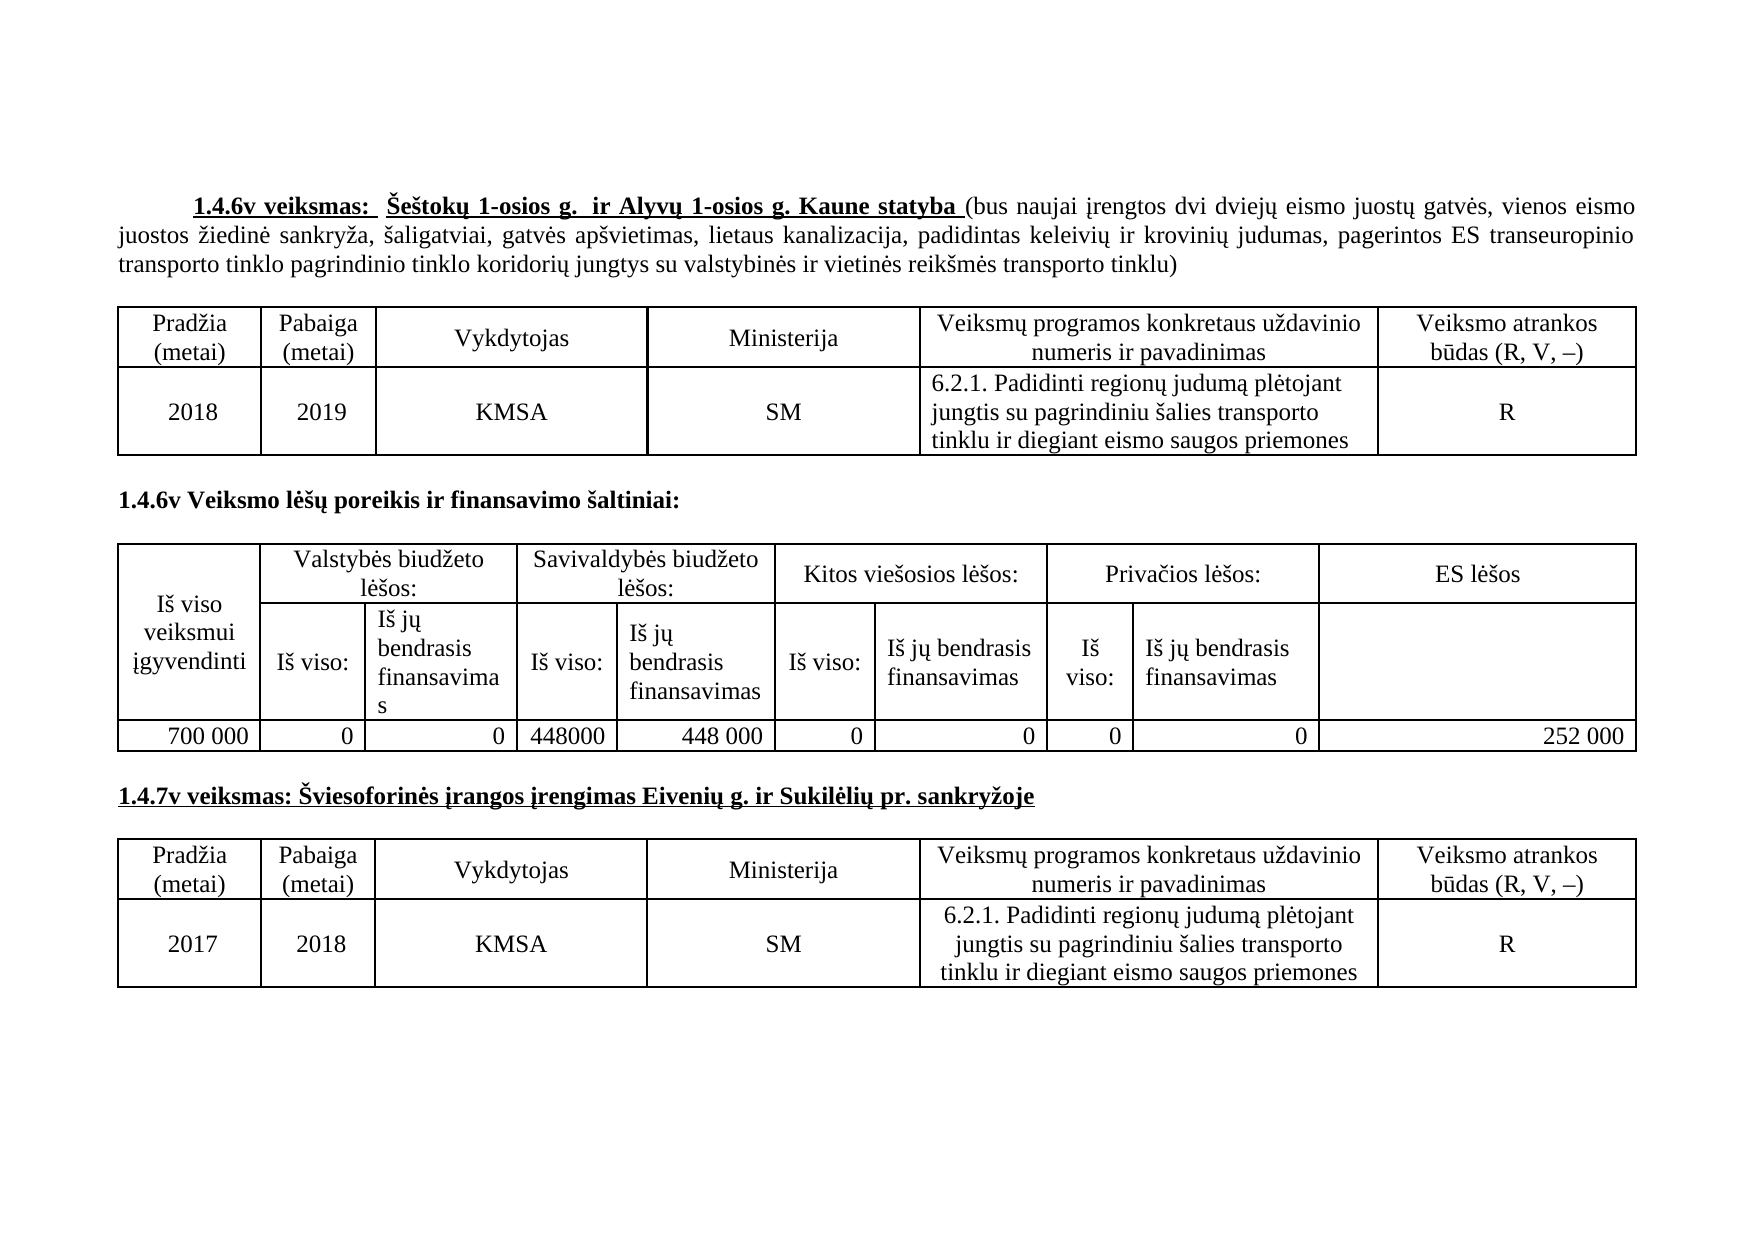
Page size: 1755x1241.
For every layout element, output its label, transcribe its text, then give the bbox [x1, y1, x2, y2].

table_cell [1320, 604, 1635, 719]
table_header Kitos viešosios lėšos: [776, 545, 1046, 602]
table_cell 0 [366, 721, 516, 750]
table_header Savivaldybės biudžeto lėšos: [518, 545, 774, 602]
table_cell 252 000 [1320, 721, 1635, 750]
table_header Veiksmo atrankos būdas (R, V, –) [1379, 308, 1635, 366]
table_cell 0 [261, 721, 364, 750]
table_cell 448 000 [618, 721, 774, 750]
table_cell 0 [1134, 721, 1318, 750]
table_header Iš viso veiksmui įgyvendinti [119, 545, 259, 719]
table_header Veiksmų programos konkretaus uždavinio numeris ir pavadinimas [921, 840, 1377, 898]
table_cell 6.2.1. Padidinti regionų judumą plėtojant jungtis su pagrindiniu šalies transporto tinklu ir diegiant eismo saugos priemones [921, 368, 1377, 454]
table_header Veiksmo atrankos būdas (R, V, –) [1379, 840, 1635, 898]
table_cell SM [649, 368, 919, 454]
text 1.4.6v Veiksmo lėšų poreikis ir finansavimo šaltiniai: [118, 485, 1636, 514]
table_cell 2018 [119, 368, 260, 454]
table_cell 0 [876, 721, 1046, 750]
table_cell Iš viso: [776, 604, 874, 719]
table_cell KMSA [376, 900, 646, 986]
table_cell 2018 [262, 900, 374, 986]
table_cell Iš jų bendrasis finansavimas [618, 604, 774, 719]
table_header Pabaiga (metai) [262, 308, 375, 366]
table_cell Iš viso: [518, 604, 616, 719]
table_header Veiksmų programos konkretaus uždavinio numeris ir pavadinimas [921, 308, 1377, 366]
table_cell KMSA [377, 368, 646, 454]
table_header Valstybės biudžeto lėšos: [261, 545, 516, 602]
table_cell 2017 [119, 900, 260, 986]
text 1.4.6v veiksmas: Šeštokų 1-osios g. ir Alyvų 1-osios g. Kaune statyba (bus naujai įrengtos dvi dviejų eismo juostų gatvės, vienos eismo juostos žiedinė sankryža, šaligatviai, gatvės apšvietimas, lietaus kanalizacija, padidintas keleivių ir krovinių judumas, pagerintos ES transeuropinio transporto tinklo pagrindinio tinklo koridorių jungtys su valstybinės ir vietinės reikšmės transporto tinklu) [118, 191, 1636, 277]
table_cell R [1379, 900, 1635, 986]
table_header Ministerija [649, 308, 919, 366]
table_cell SM [648, 900, 919, 986]
table_header Pradžia (metai) [119, 840, 260, 898]
table_cell 2019 [262, 368, 375, 454]
table_header Pabaiga (metai) [262, 840, 374, 898]
table_header Vykdytojas [377, 308, 646, 366]
table_cell Iš jų bendrasis finansavimas [876, 604, 1046, 719]
table_header ES lėšos [1320, 545, 1635, 602]
table_cell 700 000 [119, 721, 259, 750]
table_cell Iš jų bendrasis finansavimas [366, 604, 516, 719]
text 1.4.7v veiksmas: Šviesoforinės įrangos įrengimas Eivenių g. ir Sukilėlių pr. sankryžoje [118, 781, 1636, 809]
table_cell 0 [1048, 721, 1132, 750]
table_header Privačios lėšos: [1048, 545, 1318, 602]
table_cell 6.2.1. Padidinti regionų judumą plėtojant jungtis su pagrindiniu šalies transporto tinklu ir diegiant eismo saugos priemones [921, 900, 1377, 986]
table_cell R [1379, 368, 1635, 454]
table_cell 448000 [518, 721, 616, 750]
table_cell Iš viso: [1048, 604, 1132, 719]
table_cell 0 [776, 721, 874, 750]
table_header Vykdytojas [376, 840, 646, 898]
table_header Pradžia (metai) [119, 308, 260, 366]
table_header Ministerija [648, 840, 919, 898]
table_cell Iš jų bendrasis finansavimas [1134, 604, 1318, 719]
table_cell Iš viso: [261, 604, 364, 719]
